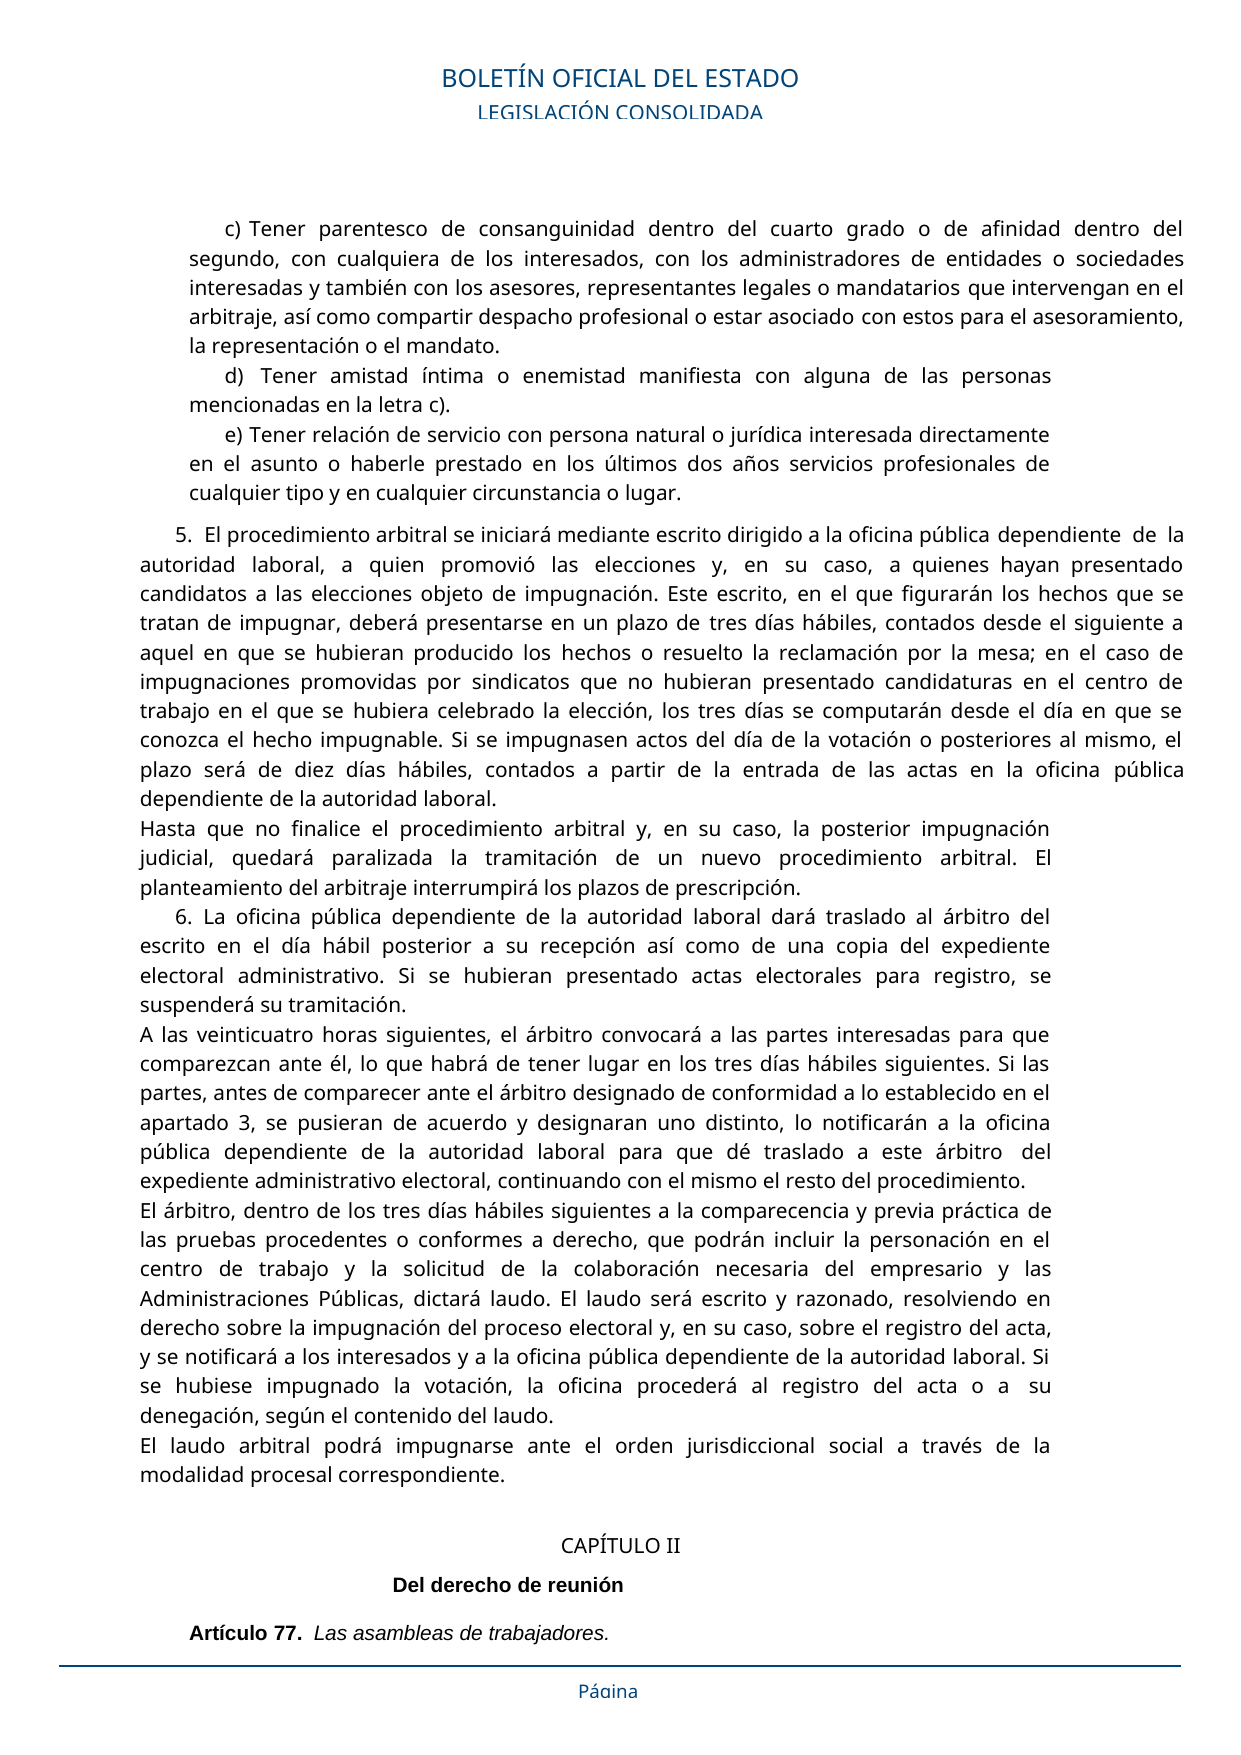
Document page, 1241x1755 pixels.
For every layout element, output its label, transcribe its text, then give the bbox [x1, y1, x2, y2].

text El árbitro, dentro de los tres días hábiles siguientes a la comparecencia y previa práctica de las pruebas procedentes o conformes a derecho, que podrán incluir la personación en el centro de trabajo y la solicitud de la colaboración necesaria del empresario y las Administraciones Públicas, dictará laudo. El laudo será escrito y razonado, resolviendo en derecho sobre la impugnación del proceso electoral y, en su caso, sobre el registro del acta, y se notificará a los interesados y a la oficina pública dependiente de la autoridad laboral. Si se hubiese impugnado la votación, la oficina procederá al registro del acta o a su denegación, según el contenido del laudo. [139, 1196, 1052, 1429]
text Artículo 77. Las asambleas de trabajadores. [189, 1621, 1184, 1645]
list El procedimiento arbitral se iniciará mediante escrito dirigido a la oficina pública dependiente de la autoridad laboral, a quien promovió las elecciones y, en su caso, a quienes hayan presentado candidatos a las elecciones objeto de impugnación. Este escrito, en el que figurarán los hechos que se tratan de impugnar, deberá presentarse en un plazo de tres días hábiles, contados desde el siguiente a aquel en que se hubieran producido los hechos o resuelto la reclamación por la mesa; en el caso de impugnaciones promovidas por sindicatos que no hubieran presentado candidaturas en el centro de trabajo en el que se hubiera celebrado la elección, los tres días se computarán desde el día en que se conozca el hecho impugnable. Si se impugnasen actos del día de la votación o posteriores al mismo, el plazo será de diez días hábiles, contados a partir de la entrada de las actas en la oficina pública dependiente de la autoridad laboral. [139, 521, 1184, 812]
list Tener relación de servicio con persona natural o jurídica interesada directamente en el asunto o haberle prestado en los últimos dos años servicios profesionales de cualquier tipo y en cualquier circunstancia o lugar. [189, 420, 1052, 507]
text Hasta que no finalice el procedimiento arbitral y, en su caso, la posterior impugnación judicial, quedará paralizada la tramitación de un nuevo procedimiento arbitral. El planteamiento del arbitraje interrumpirá los plazos de prescripción. [139, 814, 1052, 901]
subtitle Del derecho de reunión [139, 1573, 876, 1597]
text CAPÍTULO II [365, 1531, 876, 1560]
text El laudo arbitral podrá impugnarse ante el orden jurisdiccional social a través de la modalidad procesal correspondiente. [139, 1431, 1051, 1488]
text A las veinticuatro horas siguientes, el árbitro convocará a las partes interesadas para que comparezcan ante él, lo que habrá de tener lugar en los tres días hábiles siguientes. Si las partes, antes de comparecer ante el árbitro designado de conformidad a lo establecido en el apartado 3, se pusieran de acuerdo y designaran uno distinto, lo notificarán a la oficina pública dependiente de la autoridad laboral para que dé traslado a este árbitro del expediente administrativo electoral, continuando con el mismo el resto del procedimiento. [139, 1020, 1052, 1194]
list La oficina pública dependiente de la autoridad laboral dará traslado al árbitro del escrito en el día hábil posterior a su recepción así como de una copia del expediente electoral administrativo. Si se hubieran presentado actas electorales para registro, se suspenderá su tramitación. [139, 902, 1052, 1018]
list Tener parentesco de consanguinidad dentro del cuarto grado o de afinidad dentro del segundo, con cualquiera de los interesados, con los administradores de entidades o sociedades interesadas y también con los asesores, representantes legales o mandatarios que intervengan en el arbitraje, así como compartir despacho profesional o estar asociado con estos para el asesoramiento, la representación o el mandato. [189, 214, 1184, 360]
list Tener amistad íntima o enemistad manifiesta con alguna de las personas mencionadas en la letra c). [189, 361, 1052, 419]
